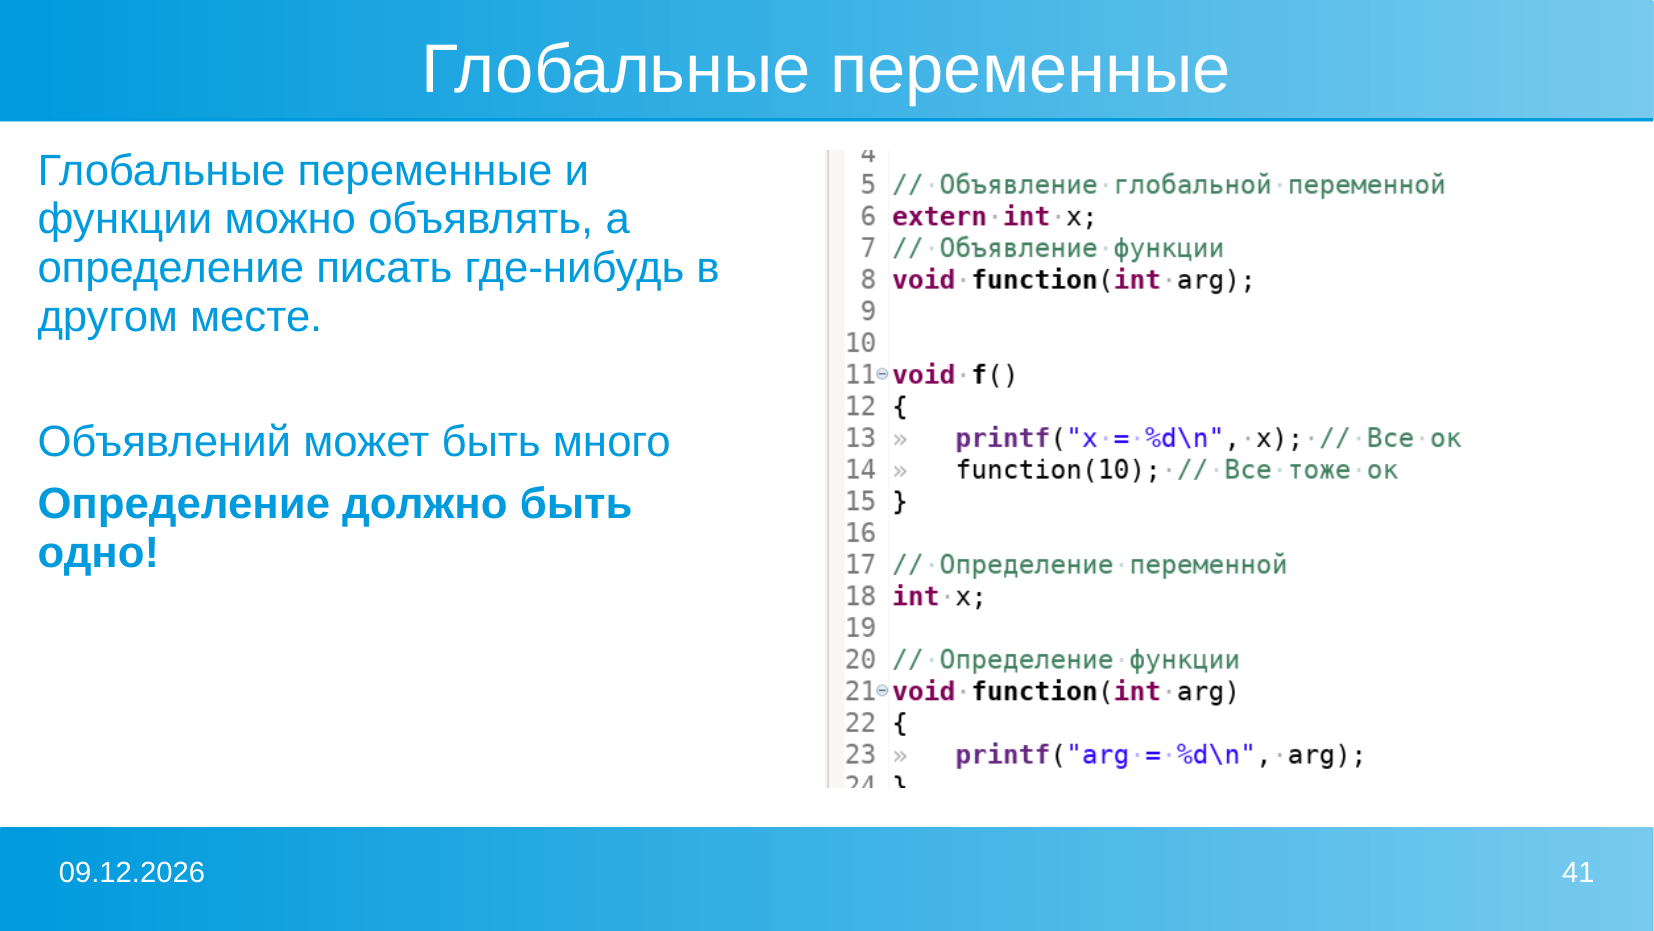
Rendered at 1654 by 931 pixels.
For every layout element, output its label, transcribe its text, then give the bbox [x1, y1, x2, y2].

list Глобальные переменные и функции можно объявлять, а определение писать где-нибудь в другом месте. Объявлений может быть много Определение должно быть одно! [37, 145, 751, 451]
picture [825, 150, 1591, 788]
title Глобальные переменные [59, 29, 1595, 108]
